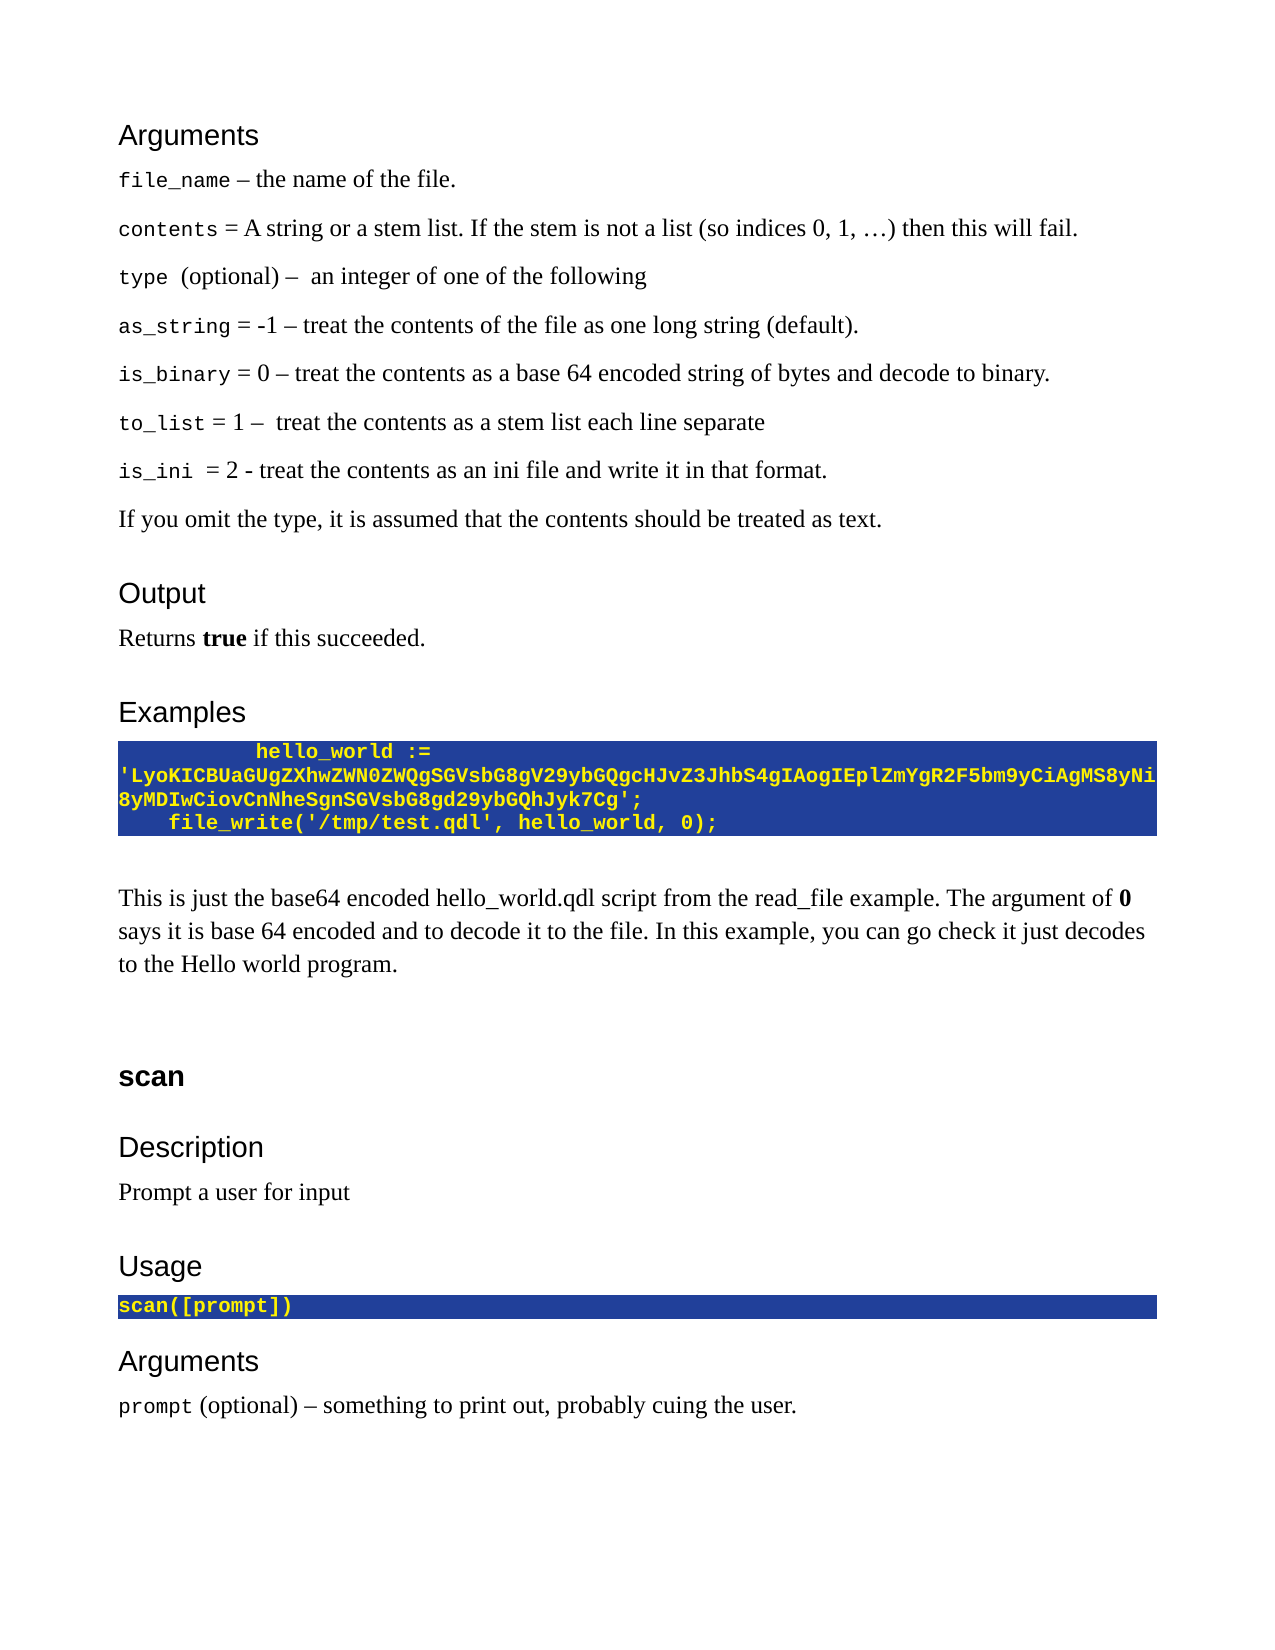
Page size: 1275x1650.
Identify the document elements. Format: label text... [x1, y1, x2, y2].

text contents = A string or a stem list. If the stem is not a list (so indices 0, 1, …) then this will fail. [118, 213, 1157, 242]
text as_string = -1 – treat the contents of the file as one long string (default). [118, 310, 1157, 339]
subtitle Arguments [118, 118, 1157, 152]
text file_write('/tmp/test.qdl', hello_world, 0); [118, 812, 1157, 836]
text If you omit the type, it is assumed that the contents should be treated as text. [118, 504, 1157, 533]
text hello_world := 'LyoKICBUaGUgZXhwZWN0ZWQgSGVsbG8gV29ybGQgcHJvZ3JhbS4gIAogIEplZmYgR2F5bm9yCiAgMS8yNi8yMDIwCiovCnNheSgnSGVsbG8gd29ybGQhJyk7Cg'; [118, 741, 1157, 812]
subtitle Output [118, 577, 1157, 610]
text prompt (optional) – something to print out, probably cuing the user. [118, 1390, 1157, 1419]
text is_ini = 2 - treat the contents as an ini file and write it in that format. [118, 455, 1157, 485]
text to_list = 1 – treat the contents as a stem list each line separate [118, 407, 1157, 436]
text Returns true if this succeeded. [118, 623, 1157, 651]
text scan([prompt]) [118, 1295, 1157, 1319]
text is_binary = 0 – treat the contents as a base 64 encoded string of bytes and decode to binary. [118, 358, 1157, 388]
text Prompt a user for input [118, 1177, 1157, 1205]
subtitle scan [118, 1059, 1157, 1093]
text type (optional) – an integer of one of the following [118, 261, 1157, 291]
subtitle Arguments [118, 1344, 1157, 1377]
text This is just the base64 encoded hello_world.qdl script from the read_file example. The argument of 0 says it is base 64 encoded and to decode it to the file. In this example, you can go check it just decodes to the Hello world program. [118, 883, 1157, 978]
subtitle Usage [118, 1249, 1157, 1283]
subtitle Examples [118, 695, 1157, 729]
text file_name – the name of the file. [118, 164, 1157, 194]
subtitle Description [118, 1131, 1157, 1164]
